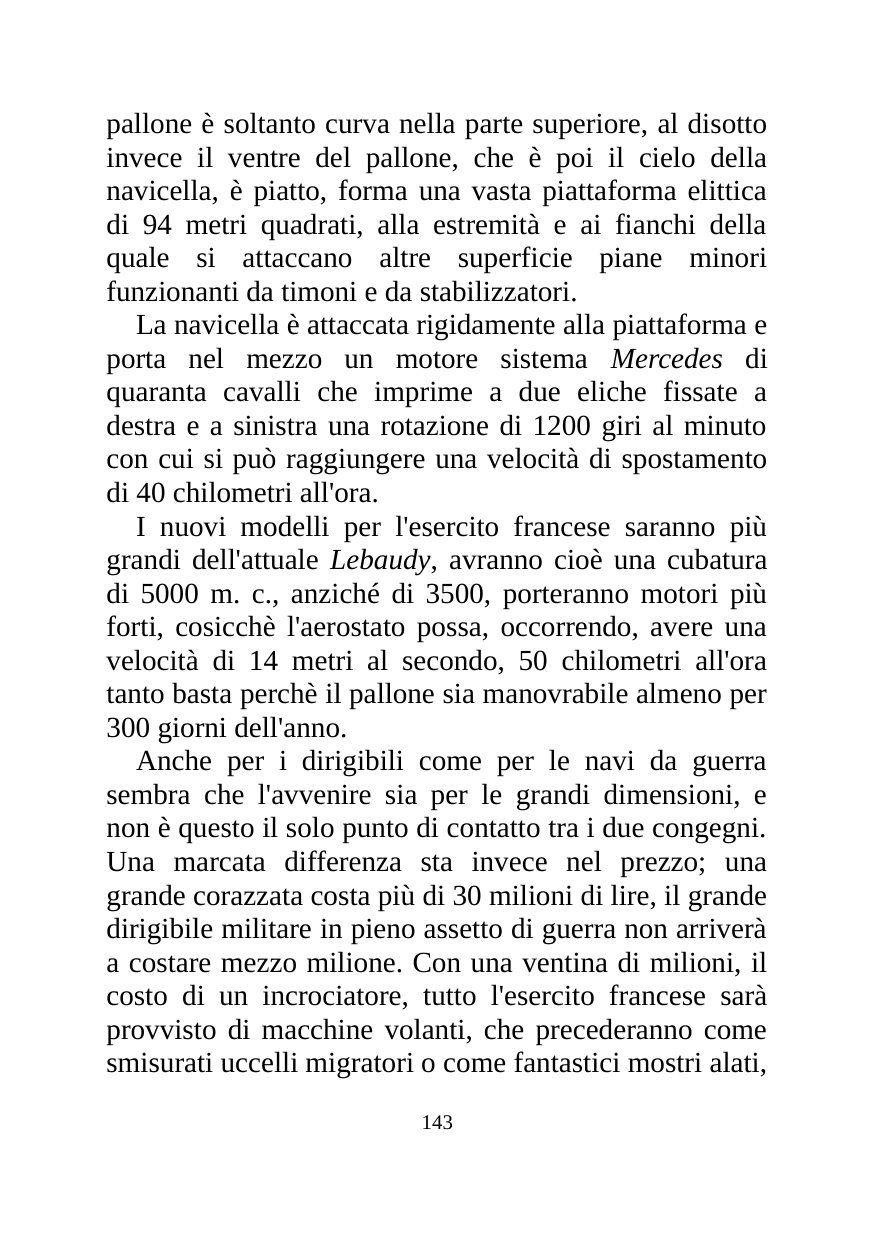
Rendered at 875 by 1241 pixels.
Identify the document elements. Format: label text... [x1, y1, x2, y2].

text I nuovi modelli per l'esercito francese saranno più grandi dell'attuale Lebaudy, avranno cioè una cubatura di 5000 m. c., anziché di 3500, porteranno motori più forti, cosicchè l'aerostato possa, occorrendo, avere una velocità di 14 metri al secondo, 50 chilometri all'ora tanto basta perchè il pallone sia manovrabile almeno per 300 giorni dell'anno. [106, 509, 768, 743]
text Anche per i dirigibili come per le navi da guerra sembra che l'avvenire sia per le grandi dimensioni, e non è questo il solo punto di contatto tra i due congegni. Una marcata differenza sta invece nel prezzo; una grande corazzata costa più di 30 milioni di lire, il grande dirigibile militare in pieno assetto di guerra non arriverà a costare mezzo milione. Con una ventina di milioni, il costo di un incrociatore, tutto l'esercito francese sarà provvisto di macchine volanti, che precederanno come smisurati uccelli migratori o come fantastici mostri alati, [106, 743, 768, 1079]
text La navicella è attaccata rigidamente alla piattaforma e porta nel mezzo un motore sistema Mercedes di quaranta cavalli che imprime a due eliche fissate a destra e a sinistra una rotazione di 1200 giri al minuto con cui si può raggiungere una velocità di spostamento di 40 chilometri all'ora. [106, 307, 768, 509]
text pallone è soltanto curva nella parte superiore, al disotto invece il ventre del pallone, che è poi il cielo della navicella, è piatto, forma una vasta piattaforma elittica di 94 metri quadrati, alla estremità e ai fianchi della quale si attaccano altre superficie piane minori funzionanti da timoni e da stabilizzatori. [106, 106, 768, 307]
